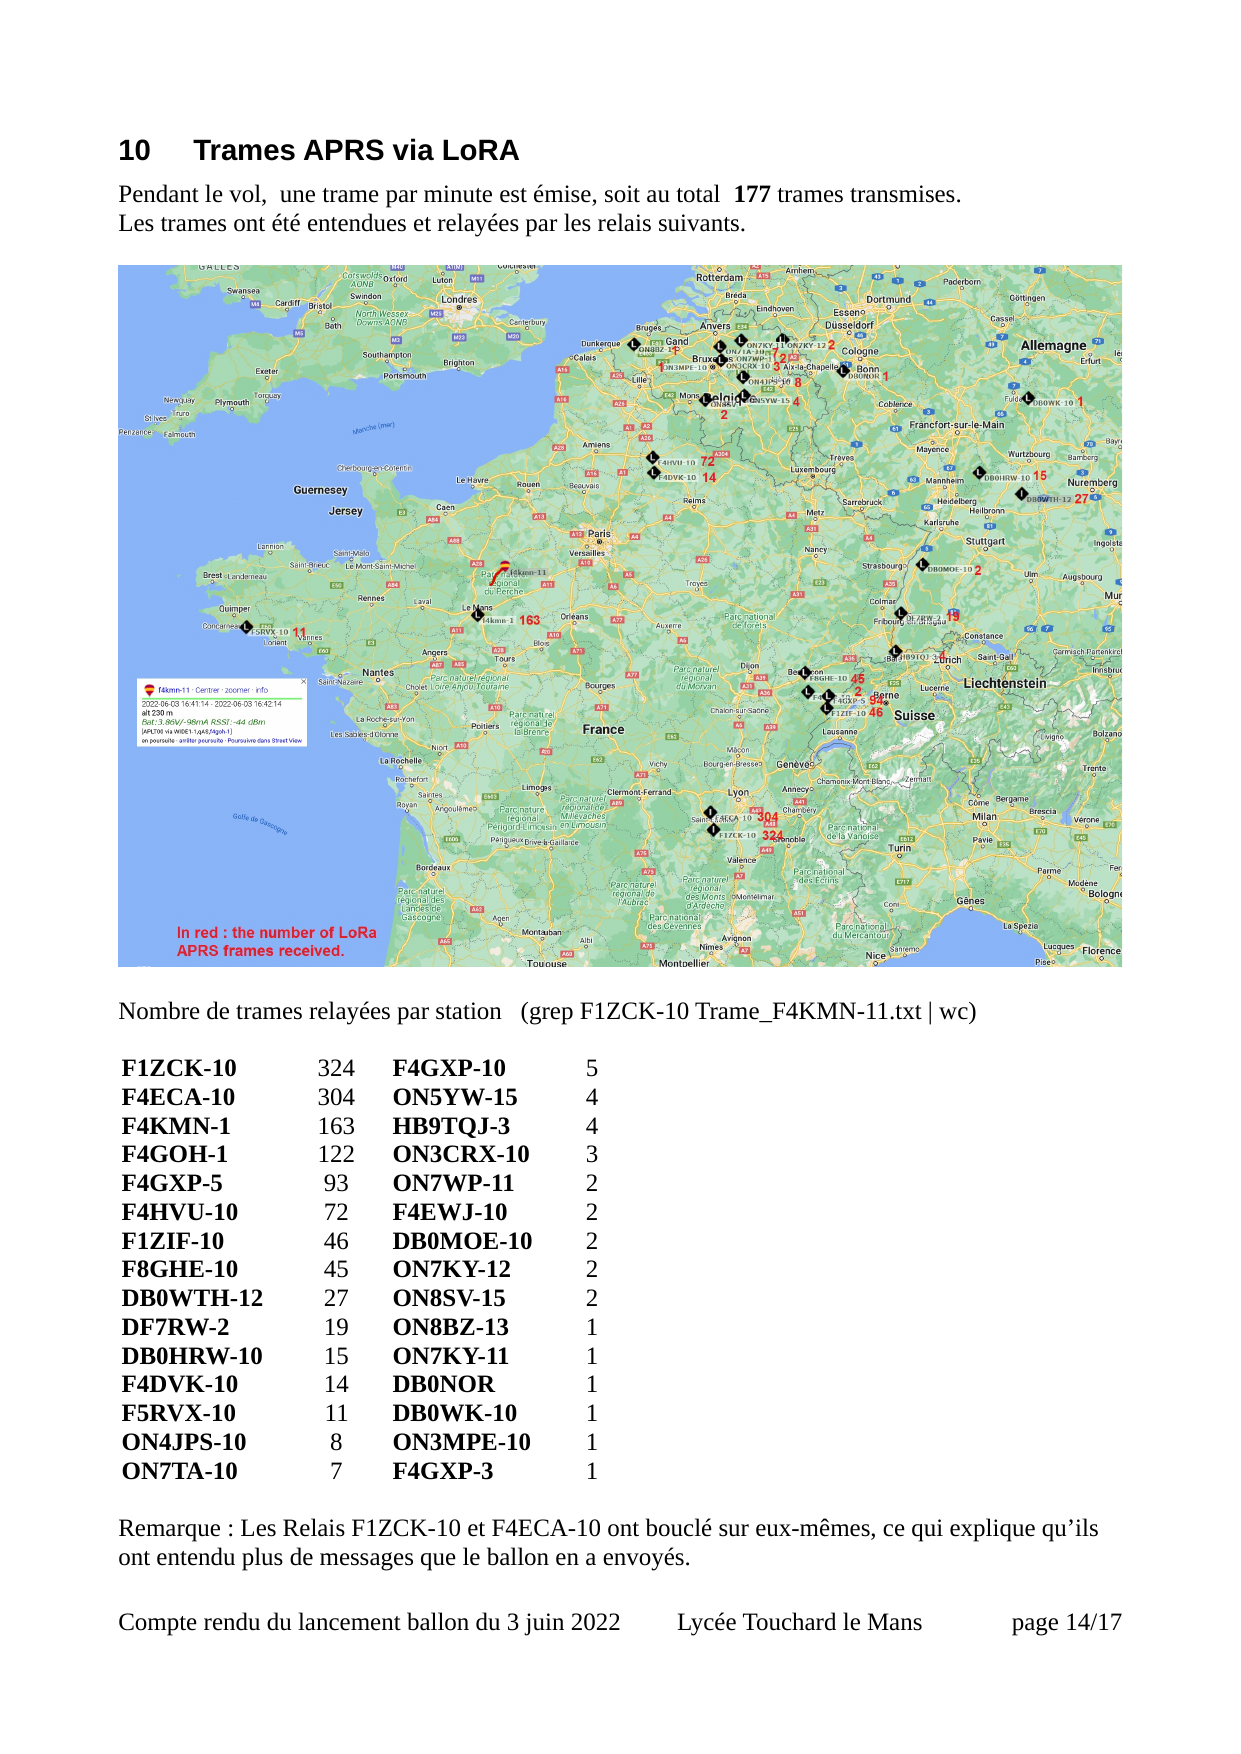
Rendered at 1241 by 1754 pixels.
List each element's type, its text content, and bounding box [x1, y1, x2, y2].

table_cell 4 [558, 1111, 626, 1139]
table_cell ON8SV-15 [389, 1283, 557, 1312]
table_cell DB0NOR [389, 1370, 557, 1398]
table_cell F1ZIF-10 [118, 1226, 283, 1254]
table_cell F4ECA-10 [118, 1082, 283, 1111]
table_cell 7 [283, 1456, 389, 1484]
table_cell ON7WP-11 [389, 1168, 557, 1197]
table_cell ON8BZ-13 [389, 1312, 557, 1341]
table_cell F4KMN-1 [118, 1111, 283, 1139]
picture [118, 265, 1123, 967]
table_cell 27 [283, 1283, 389, 1312]
table_cell ON3CRX-10 [389, 1140, 557, 1168]
table_cell 2 [558, 1197, 626, 1226]
table_cell DB0HRW-10 [118, 1341, 283, 1369]
table_cell 1 [558, 1370, 626, 1398]
table_cell 4 [558, 1082, 626, 1111]
table_cell 163 [283, 1111, 389, 1139]
table_cell 304 [283, 1082, 389, 1111]
table_cell DB0WK-10 [389, 1398, 557, 1427]
table_cell 1 [558, 1427, 626, 1456]
table_cell 93 [283, 1168, 389, 1197]
table_cell 19 [283, 1312, 389, 1341]
table_cell 2 [558, 1226, 626, 1254]
table_cell 11 [283, 1398, 389, 1427]
table_cell 1 [558, 1456, 626, 1484]
table_cell 14 [283, 1370, 389, 1398]
table_cell ON4JPS-10 [118, 1427, 283, 1456]
table_cell F8GHE-10 [118, 1255, 283, 1283]
table_cell 72 [283, 1197, 389, 1226]
table_cell 2 [558, 1168, 626, 1197]
table_cell 2 [558, 1255, 626, 1283]
table_cell ON3MPE-10 [389, 1427, 557, 1456]
table_cell F4HVU-10 [118, 1197, 283, 1226]
table_header 5 [558, 1053, 626, 1082]
table_cell F5RVX-10 [118, 1398, 283, 1427]
table_cell 122 [283, 1140, 389, 1168]
table_cell DF7RW-2 [118, 1312, 283, 1341]
table_header F1ZCK-10 [118, 1053, 283, 1082]
table_cell 3 [558, 1140, 626, 1168]
table_cell DB0MOE-10 [389, 1226, 557, 1254]
table_cell 15 [283, 1341, 389, 1369]
text Remarque : Les Relais F1ZCK-10 et F4ECA-10 ont bouclé sur eux-mêmes, ce qui explique qu’ils ont entendu plus de messages que le ballon en a envoyés. [118, 1513, 1122, 1571]
table_cell 45 [283, 1255, 389, 1283]
text Pendant le vol, une trame par minute est émise, soit au total 177 trames transmises. [118, 179, 1122, 208]
subtitle Trames APRS via LoRA [118, 133, 1122, 166]
table_cell 1 [558, 1398, 626, 1427]
table_cell F4GXP-5 [118, 1168, 283, 1197]
table_cell 2 [558, 1283, 626, 1312]
table_cell 1 [558, 1312, 626, 1341]
table_cell 46 [283, 1226, 389, 1254]
table_cell 1 [558, 1341, 626, 1369]
table_cell ON7KY-12 [389, 1255, 557, 1283]
text Les trames ont été entendues et relayées par les relais suivants. [118, 208, 1122, 236]
table_cell ON7KY-11 [389, 1341, 557, 1369]
table_cell F4GOH-1 [118, 1140, 283, 1168]
table_cell ON5YW-15 [389, 1082, 557, 1111]
table_cell DB0WTH-12 [118, 1283, 283, 1312]
table_cell 8 [283, 1427, 389, 1456]
table_cell ON7TA-10 [118, 1456, 283, 1484]
table_cell HB9TQJ-3 [389, 1111, 557, 1139]
table_header F4GXP-10 [389, 1053, 557, 1082]
table_cell F4DVK-10 [118, 1370, 283, 1398]
table_cell F4GXP-3 [389, 1456, 557, 1484]
text Nombre de trames relayées par station (grep F1ZCK-10 Trame_F4KMN-11.txt | wc) [118, 996, 1122, 1024]
table_cell F4EWJ-10 [389, 1197, 557, 1226]
table_header 324 [283, 1053, 389, 1082]
